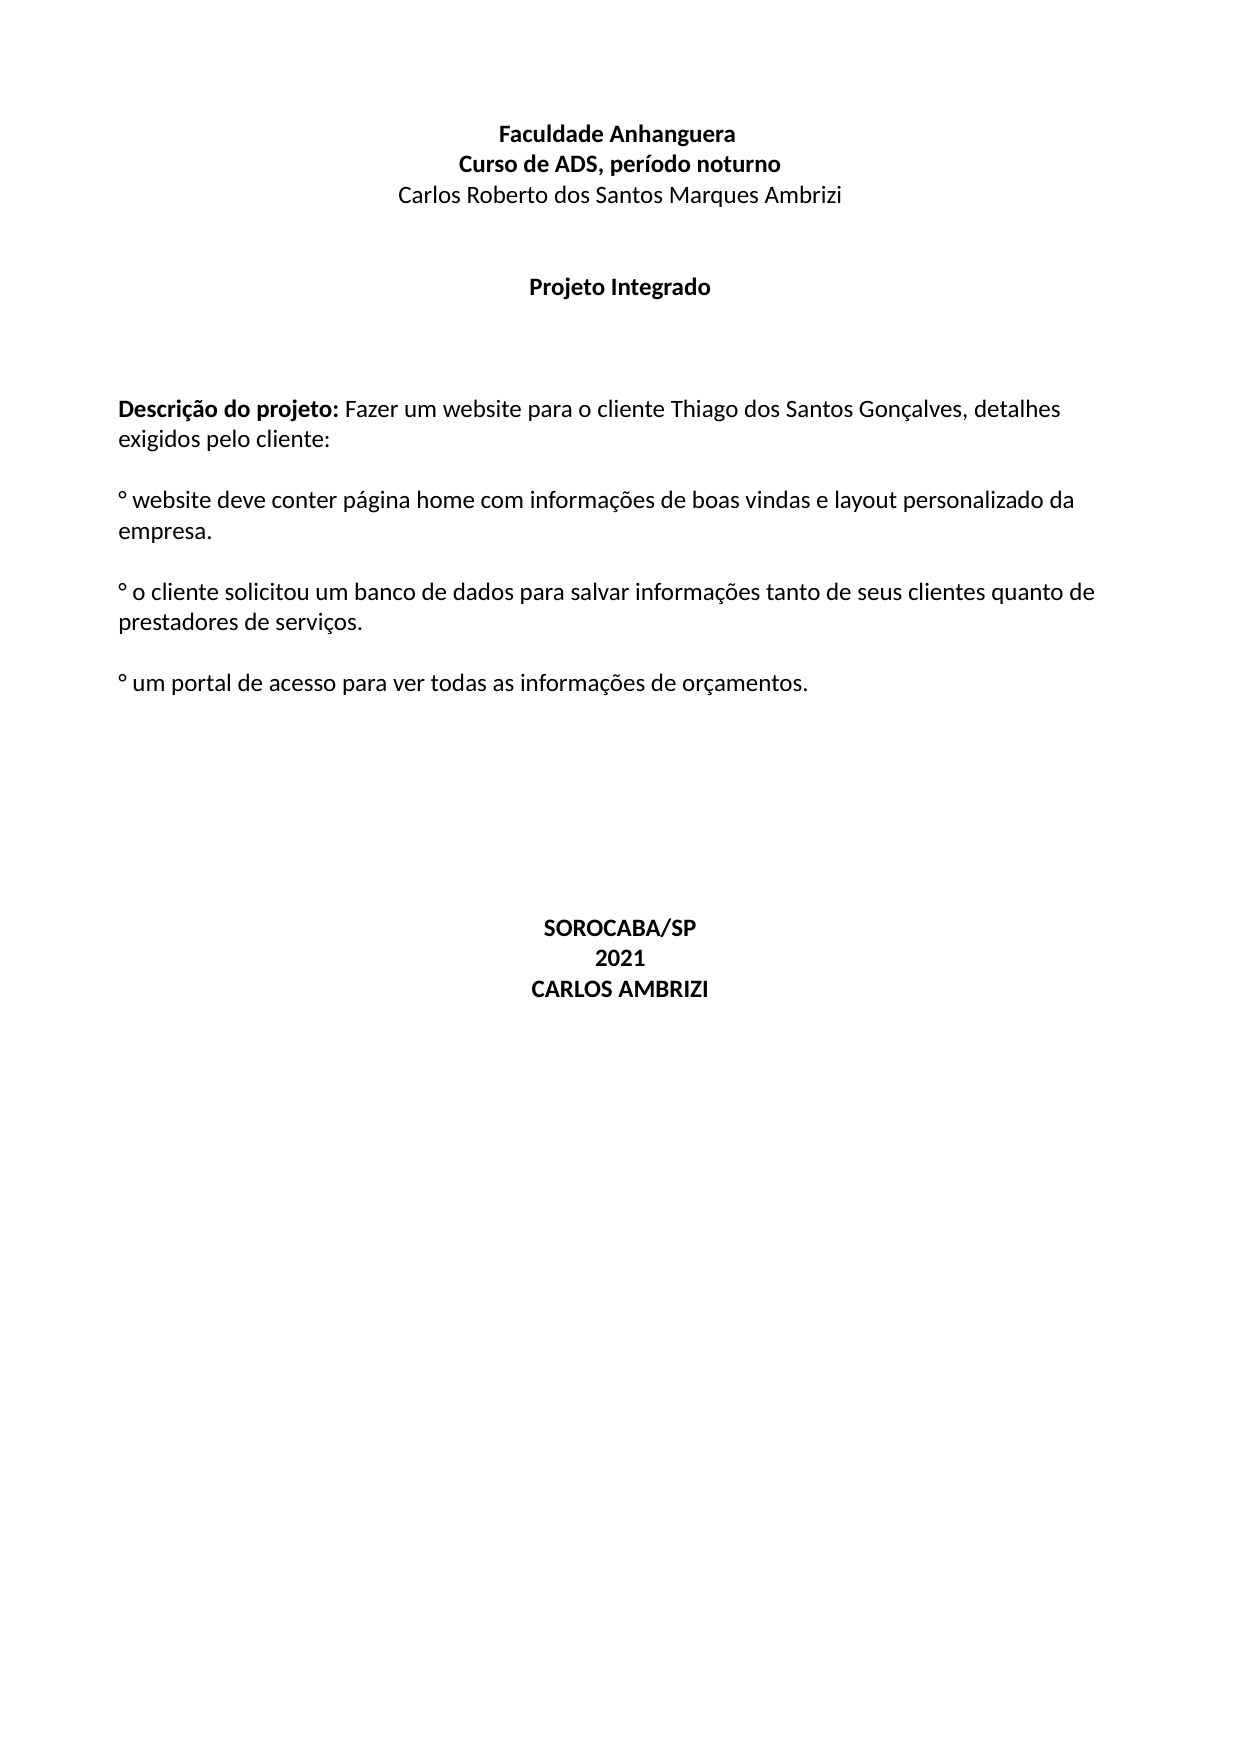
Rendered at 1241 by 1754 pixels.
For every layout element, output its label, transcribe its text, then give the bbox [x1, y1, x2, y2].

text Projeto Integrado [118, 271, 1122, 301]
text Descrição do projeto: Fazer um website para o cliente Thiago dos Santos Gonçalves, detalhes exigidos pelo cliente: [118, 393, 1122, 454]
text Curso de ADS, período noturno [118, 149, 1122, 179]
text ° o cliente solicitou um banco de dados para salvar informações tanto de seus clientes quanto de prestadores de serviços. [118, 576, 1122, 637]
text ° website deve conter página home com informações de boas vindas e layout personalizado da empresa. [118, 484, 1122, 545]
text SOROCABA/SP [118, 912, 1122, 942]
text Carlos Roberto dos Santos Marques Ambrizi [118, 179, 1122, 210]
text Faculdade Anhanguera [118, 118, 1122, 149]
text CARLOS AMBRIZI [118, 973, 1122, 1003]
text ° um portal de acesso para ver todas as informações de orçamentos. [118, 667, 1122, 698]
text 2021 [118, 942, 1122, 973]
